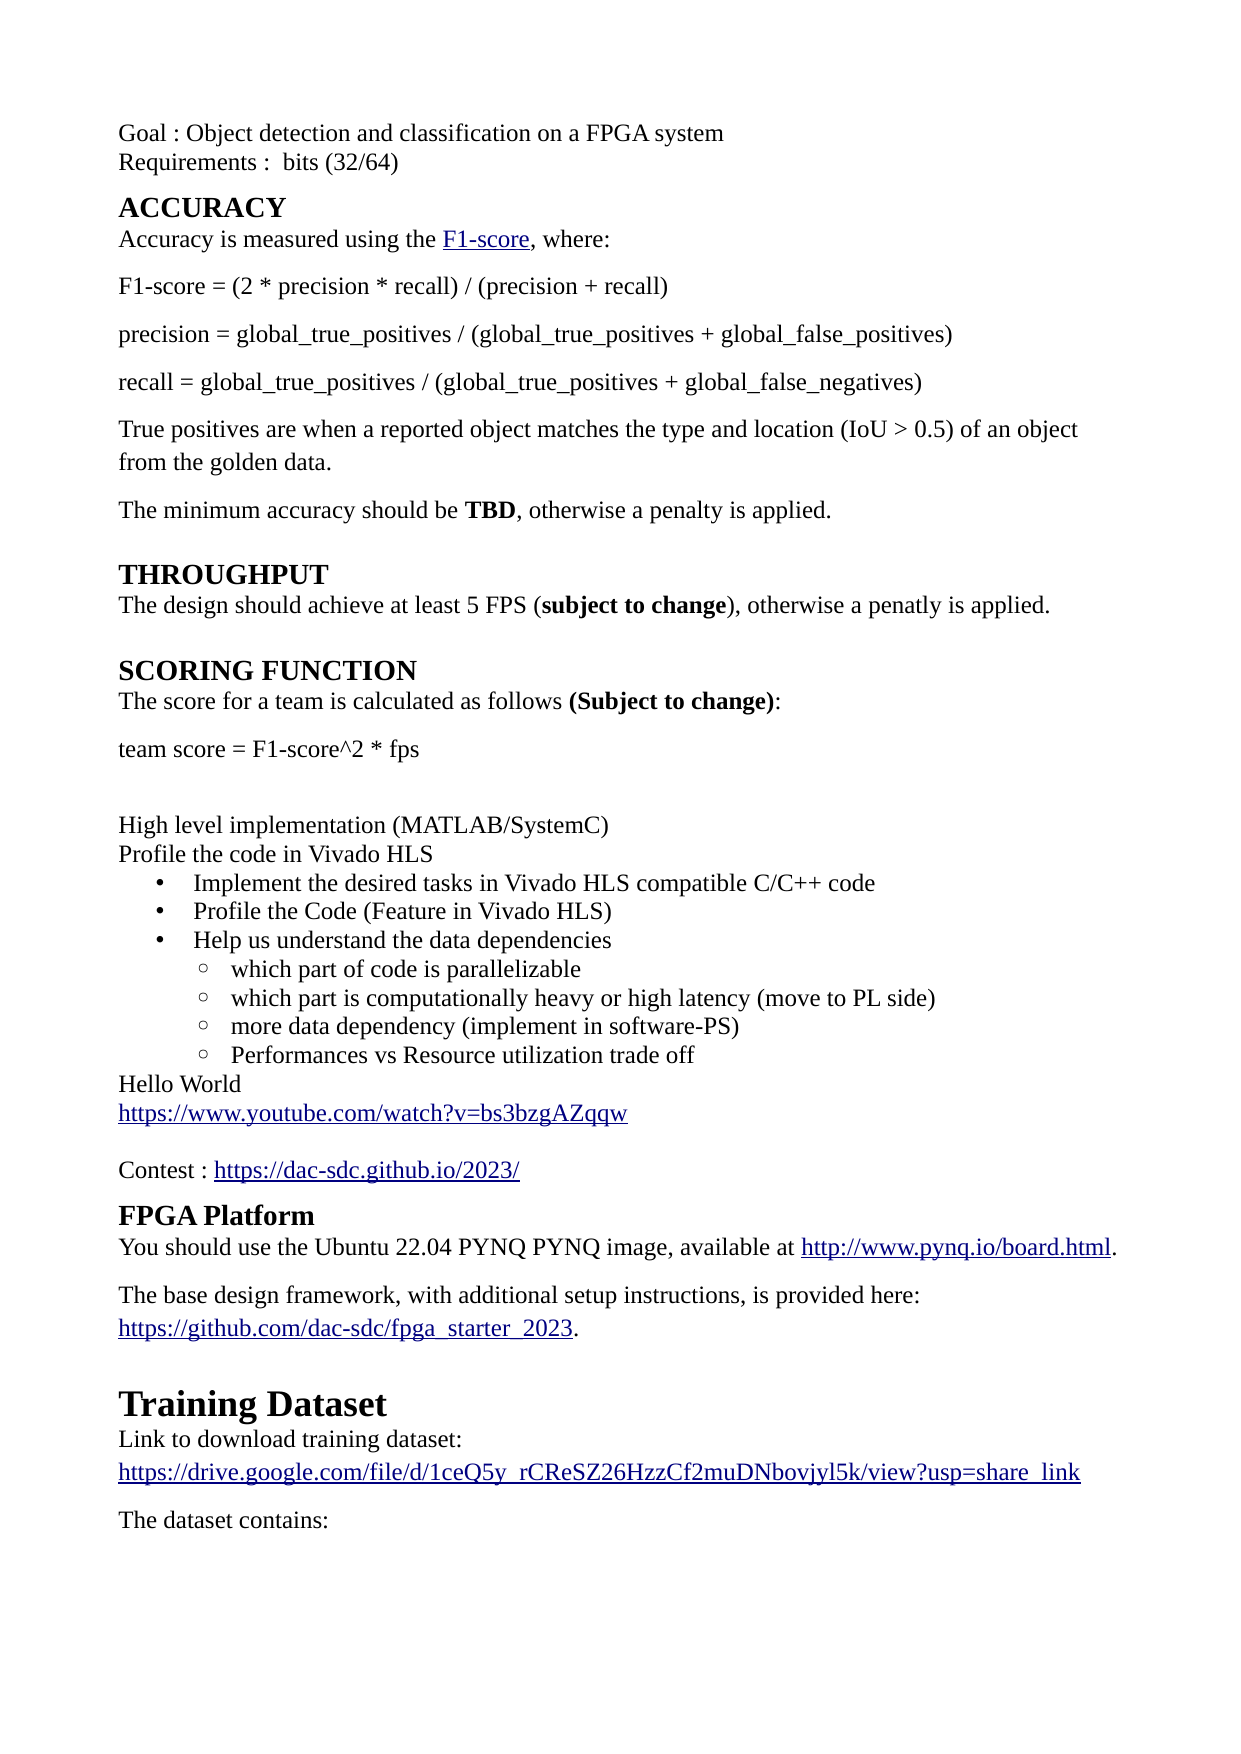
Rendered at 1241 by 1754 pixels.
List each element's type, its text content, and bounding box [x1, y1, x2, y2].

list more data dependency (implement in software-PS) [193, 1011, 1122, 1040]
text The dataset contains: [118, 1505, 1122, 1534]
text team score = F1-score^2 * fps [118, 734, 1122, 763]
text F1-score = (2 * precision * recall) / (precision + recall) [118, 271, 1122, 300]
list Implement the desired tasks in Vivado HLS compatible C/C++ code [156, 868, 1122, 896]
subtitle Training Dataset [118, 1381, 1122, 1424]
text Requirements : bits (32/64) [118, 147, 1122, 176]
text recall = global_true_positives / (global_true_positives + global_false_negatives) [118, 367, 1122, 395]
text Accuracy is measured using the F1-score, where: [118, 224, 1122, 252]
subtitle THROUGHPUT [118, 557, 1122, 591]
text The base design framework, with additional setup instructions, is provided here: https://github.com/dac-sdc/fpga_starter_2023. [118, 1280, 1122, 1341]
text Hello World [118, 1069, 1122, 1098]
text Profile the code in Vivado HLS [118, 839, 1122, 868]
text High level implementation (MATLAB/SystemC) [118, 810, 1122, 839]
list Help us understand the data dependencies [156, 925, 1122, 954]
text precision = global_true_positives / (global_true_positives + global_false_positives) [118, 319, 1122, 348]
subtitle FPGA Platform [118, 1198, 1122, 1232]
text The score for a team is calculated as follows (Subject to change): [118, 686, 1122, 715]
subtitle SCORING FUNCTION [118, 653, 1122, 686]
list which part of code is parallelizable [193, 954, 1122, 983]
text The minimum accuracy should be TBD, otherwise a penalty is applied. [118, 495, 1122, 523]
text Link to download training dataset: https://drive.google.com/file/d/1ceQ5y_rCReSZ26HzzCf2muDNbovjyl5k/view?usp=share_link [118, 1424, 1122, 1486]
subtitle ACCURACY [118, 190, 1122, 224]
text Goal : Object detection and classification on a FPGA system [118, 118, 1122, 147]
list which part is computationally heavy or high latency (move to PL side) [193, 983, 1122, 1011]
text True positives are when a reported object matches the type and location (IoU > 0.5) of an object from the golden data. [118, 414, 1122, 476]
list Profile the Code (Feature in Vivado HLS) [156, 896, 1122, 925]
list Performances vs Resource utilization trade off [193, 1040, 1122, 1069]
text https://www.youtube.com/watch?v=bs3bzgAZqqw [118, 1098, 1122, 1126]
text Contest : https://dac-sdc.github.io/2023/ [118, 1155, 1122, 1184]
text You should use the Ubuntu 22.04 PYNQ PYNQ image, available at http://www.pynq.io/board.html. [118, 1232, 1122, 1261]
text The design should achieve at least 5 FPS (subject to change), otherwise a penatly is applied. [118, 591, 1122, 619]
